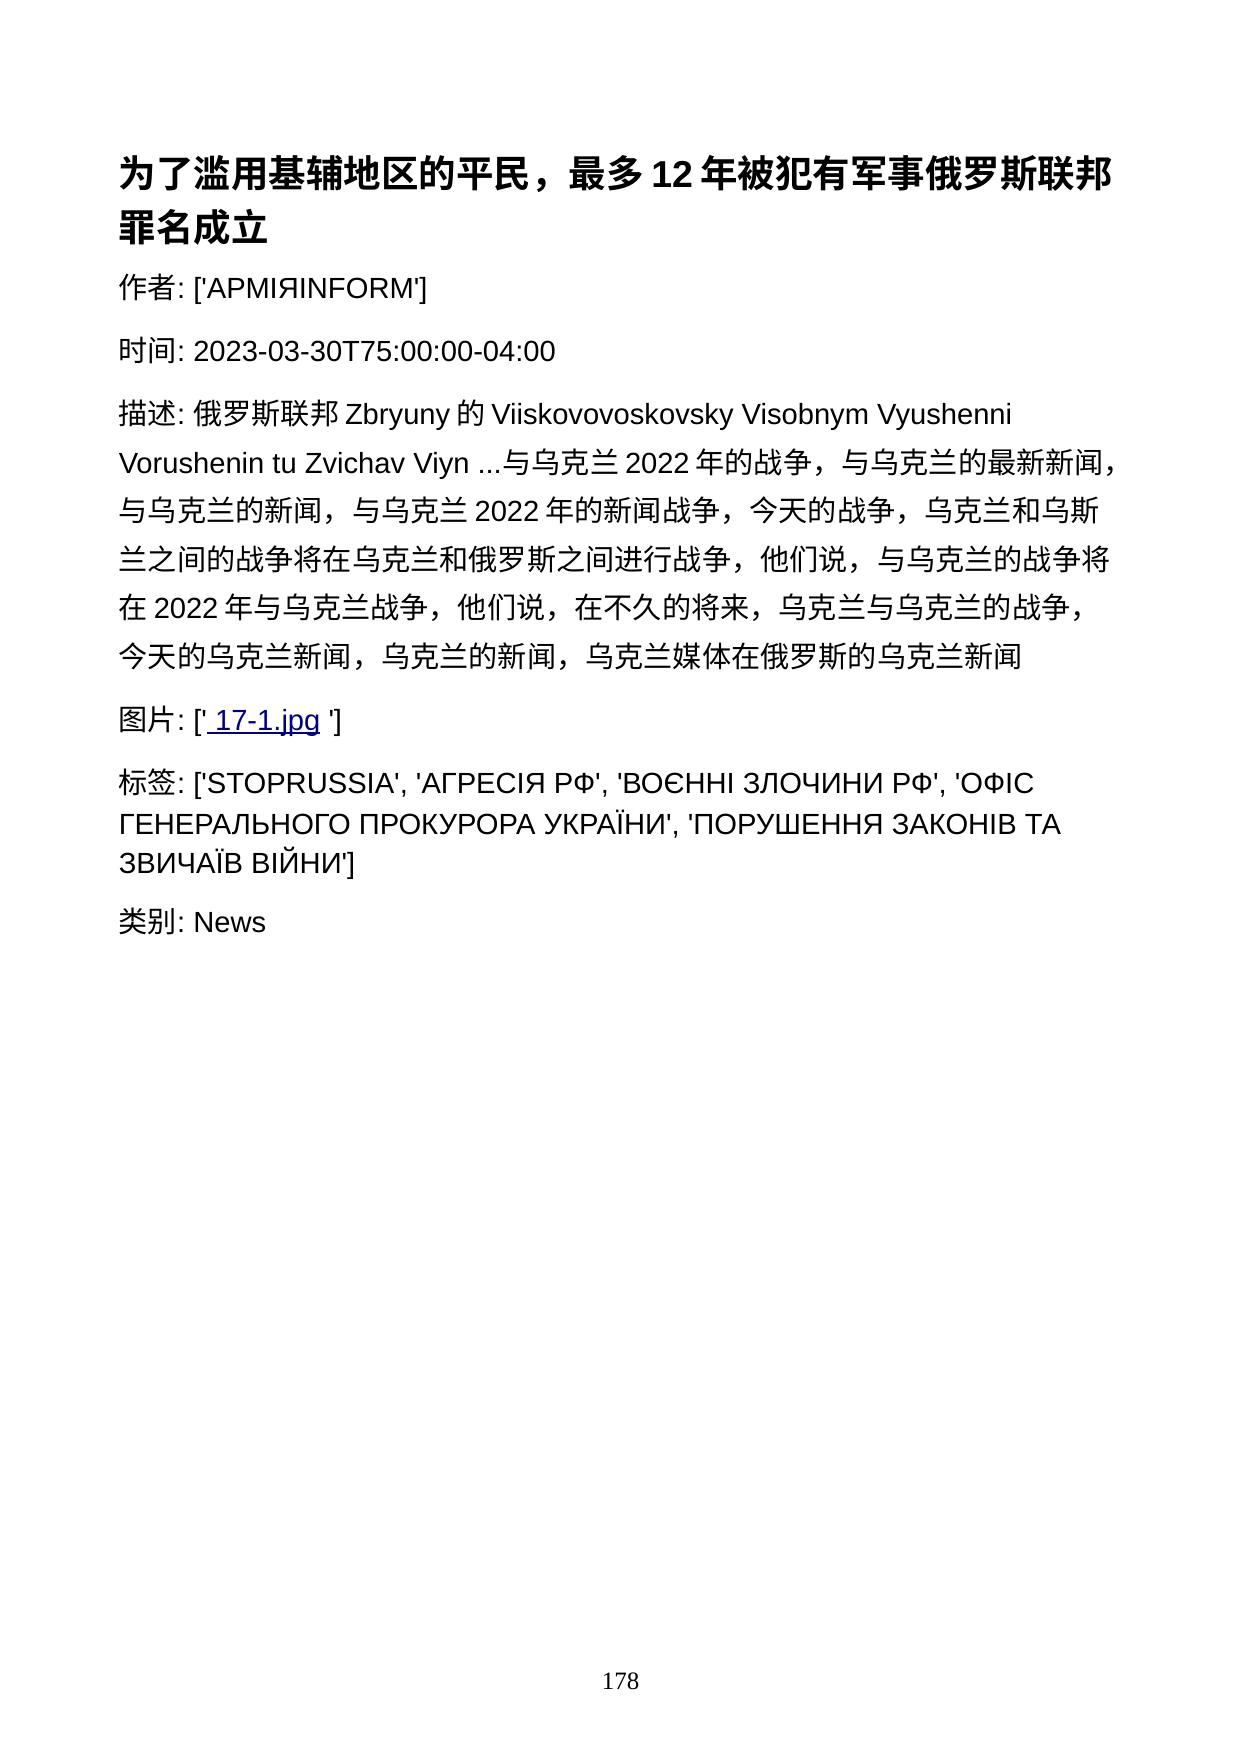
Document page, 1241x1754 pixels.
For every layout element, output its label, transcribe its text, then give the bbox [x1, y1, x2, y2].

text 标签: ['STOPRUSSIA', 'АГРЕСІЯ РФ', 'ВОЄННІ ЗЛОЧИНИ РФ', 'ОФІС ГЕНЕРАЛЬНОГО ПРОКУРОРА УКРАЇНИ', 'ПОРУШЕННЯ ЗАКОНІВ ТА ЗВИЧАЇВ ВІЙНИ'] [118, 760, 1122, 879]
text 类别: News [118, 899, 1122, 941]
text 时间: 2023-03-30T75:00:00-04:00 [118, 328, 1122, 370]
text 作者: ['АРМІЯINFORM'] [118, 264, 1122, 307]
subtitle 为了滥用基辅地区的平民，最多12年被犯有军事俄罗斯联邦罪名成立 [118, 143, 1122, 252]
text 图片: [' 17-1.jpg '] [118, 697, 1122, 739]
text 描述: 俄罗斯联邦Zbryuny的Viiskovovoskovsky Visobnym Vyushenni Vorushenin tu Zvichav Viyn ...与乌克兰2022年的战争，与乌克兰的最新新闻，与乌克兰的新闻，与乌克兰2022年的新闻战争，今天的战争，乌克兰和乌斯兰之间的战争将在乌克兰和俄罗斯之间进行战争，他们说，与乌克兰的战争将在2022年与乌克兰战争，他们说，在不久的将来，乌克兰与乌克兰的战争，今天的乌克兰新闻，乌克兰的新闻，乌克兰媒体在俄罗斯的乌克兰新闻 [118, 391, 1122, 676]
